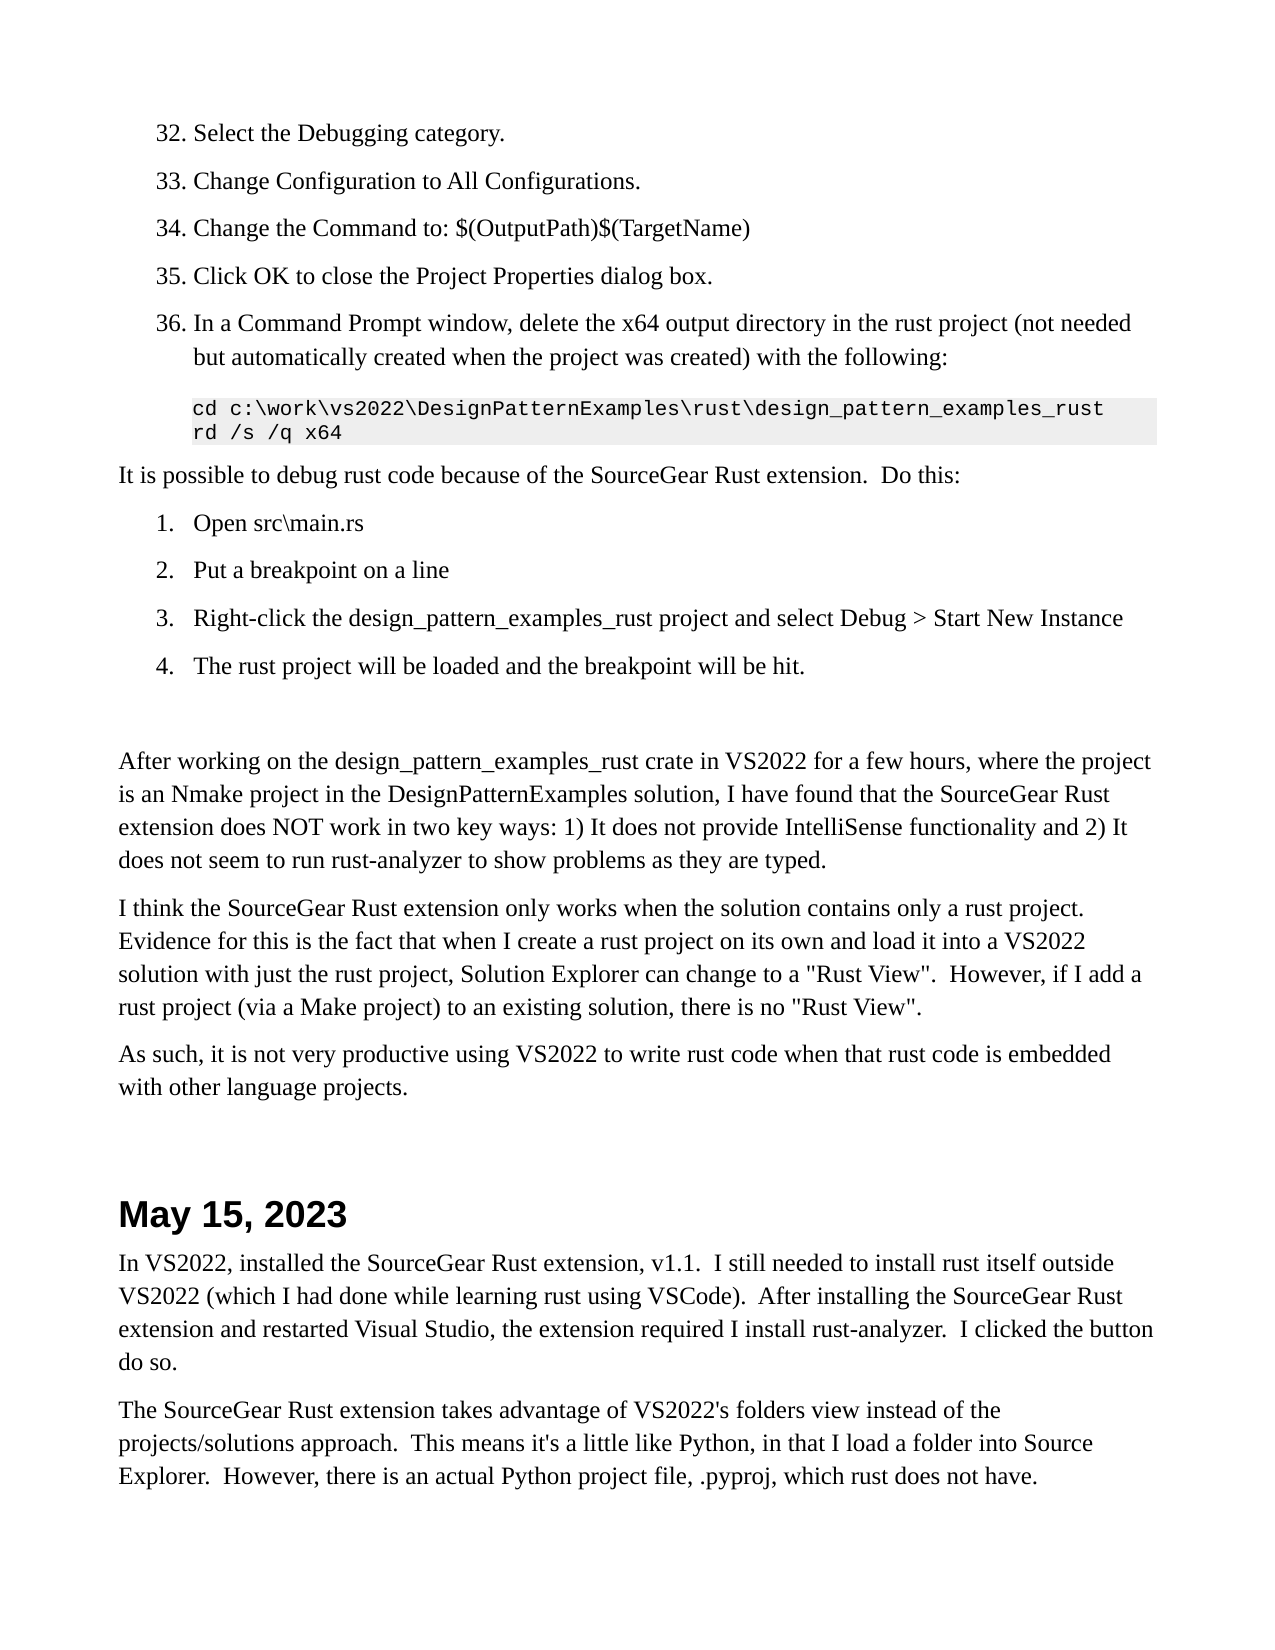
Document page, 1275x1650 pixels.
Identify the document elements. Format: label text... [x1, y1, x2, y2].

list Open src\main.rs [156, 508, 1157, 537]
list Change the Command to: $(OutputPath)$(TargetName) [156, 213, 1157, 242]
text rd /s /q x64 [192, 422, 1157, 445]
list The rust project will be loaded and the breakpoint will be hit. [156, 651, 1157, 679]
list Right-click the design_pattern_examples_rust project and select Debug > Start New Instance [156, 603, 1157, 632]
list Put a breakpoint on a line [156, 556, 1157, 584]
list Click OK to close the Project Properties dialog box. [156, 261, 1157, 290]
list In a Command Prompt window, delete the x64 output directory in the rust project (not needed but automatically created when the project was created) with the following: [156, 308, 1157, 370]
list Change Configuration to All Configurations. [156, 166, 1157, 194]
subtitle May 15, 2023 [118, 1193, 1157, 1236]
text cd c:\work\vs2022\DesignPatternExamples\rust\design_pattern_examples_rust [192, 398, 1157, 422]
text After working on the design_pattern_examples_rust crate in VS2022 for a few hours, where the project is an Nmake project in the DesignPatternExamples solution, I have found that the SourceGear Rust extension does NOT work in two key ways: 1) It does not provide IntelliSense functionality and 2) It does not seem to run rust-analyzer to show problems as they are typed. [118, 746, 1157, 874]
text In VS2022, installed the SourceGear Rust extension, v1.1. I still needed to install rust itself outside VS2022 (which I had done while learning rust using VSCode). After installing the SourceGear Rust extension and restarted Visual Studio, the extension required I install rust-analyzer. I clicked the button do so. [118, 1248, 1157, 1376]
text It is possible to debug rust code because of the SourceGear Rust extension. Do this: [118, 460, 1157, 489]
text I think the SourceGear Rust extension only works when the solution contains only a rust project. Evidence for this is the fact that when I create a rust project on its own and load it into a VS2022 solution with just the rust project, Solution Explorer can change to a "Rust View". However, if I add a rust project (via a Make project) to an existing solution, there is no "Rust View". [118, 893, 1157, 1021]
list Select the Debugging category. [156, 118, 1157, 147]
text As such, it is not very productive using VS2022 to write rust code when that rust code is embedded with other language projects. [118, 1039, 1157, 1101]
text The SourceGear Rust extension takes advantage of VS2022's folders view instead of the projects/solutions approach. This means it's a little like Python, in that I load a folder into Source Explorer. However, there is an actual Python project file, .pyproj, which rust does not have. [118, 1395, 1157, 1490]
